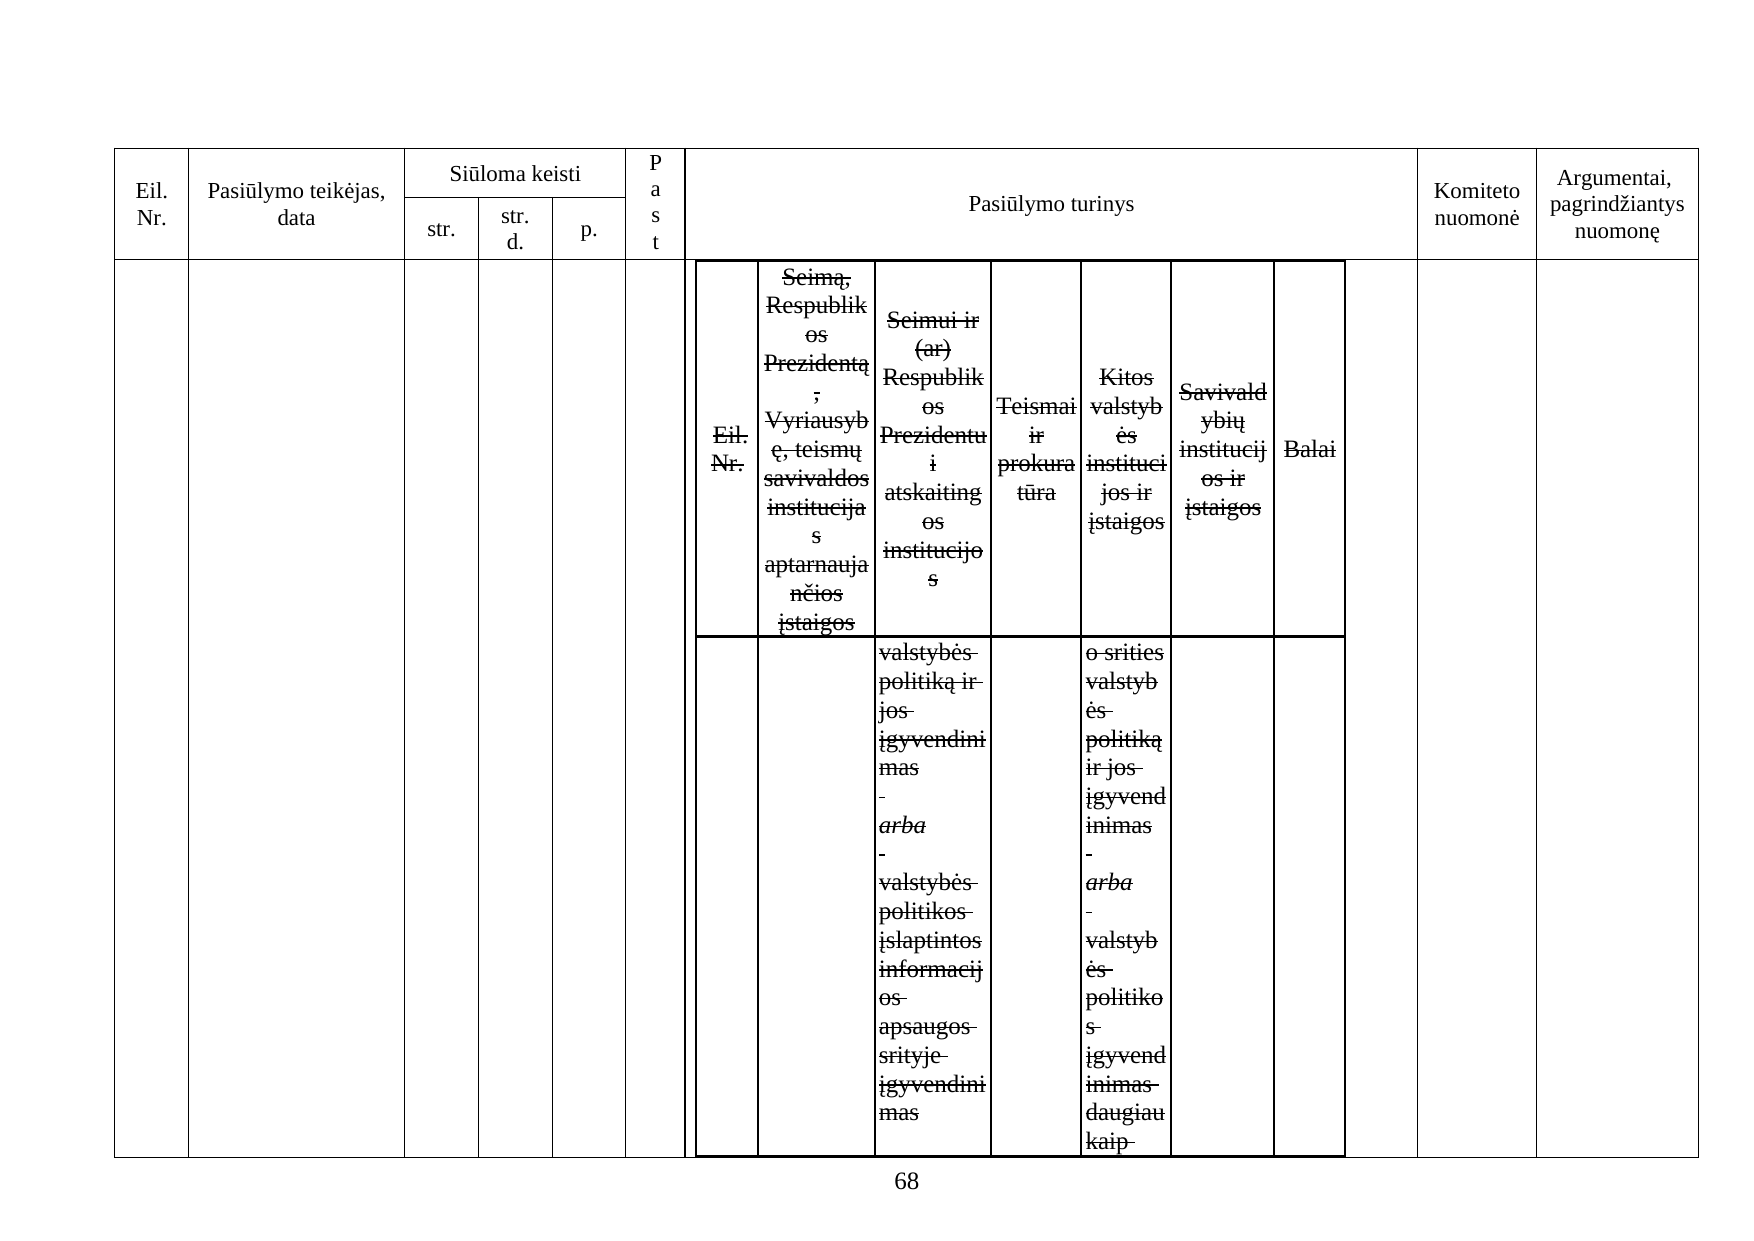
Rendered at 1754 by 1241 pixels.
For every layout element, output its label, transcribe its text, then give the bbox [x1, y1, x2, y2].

table_header Pastabos [626, 149, 684, 258]
table_cell N [626, 260, 684, 1157]
table_cell [405, 260, 478, 1157]
table_cell [759, 638, 874, 1155]
table_header Savivaldybių institucijos ir įstaigos [1172, 262, 1273, 635]
table_cell [553, 260, 625, 1157]
table_cell [1537, 260, 1698, 1157]
table_header Eil. Nr. [697, 262, 757, 635]
table_header Komiteto nuomonė [1418, 149, 1536, 258]
table_cell [697, 638, 757, 1155]
table_header Seimui ir (ar) Respublikos Prezidentui atskaitingos institucijos [876, 262, 990, 635]
table_header Argumentai, pagrindžiantys nuomonę [1537, 149, 1698, 258]
table_header Pasiūlymo turinys [686, 149, 1417, 258]
table_cell o srities valstybės politiką ir jos įgyvendinimas arba valstybės politikos įgyvendinimas daugiau kaip [1082, 638, 1170, 1155]
table_cell str. [405, 198, 478, 258]
table_cell [1418, 260, 1536, 1157]
table_header Kitos valstybės institucijos ir įstaigos [1082, 262, 1170, 635]
table_header Pasiūlymo teikėjas, data [189, 149, 404, 258]
table_header Seimą, Respublikos Prezidentą, Vyriausybę, teismų savivaldos institucijas aptarnaujančios įstaigos [759, 262, 874, 635]
table_header Balai [1275, 262, 1344, 635]
table_header Teismai ir prokuratūra [992, 262, 1080, 635]
table_header Eil. Nr. [115, 149, 188, 258]
table_cell [1275, 638, 1344, 1155]
table_cell p. [553, 198, 625, 258]
table_cell [479, 260, 552, 1157]
table_cell [189, 260, 404, 1157]
table_cell str. d. [479, 198, 552, 258]
table_cell [992, 638, 1080, 1155]
table_cell [115, 260, 188, 1157]
table_header Siūloma keisti [405, 149, 625, 197]
table_cell [1172, 638, 1273, 1155]
table_cell valstybės politiką ir jos įgyvendinimas arba valstybės politikos įslaptintos informacijos apsaugos srityje įgyvendinimas [876, 638, 990, 1155]
